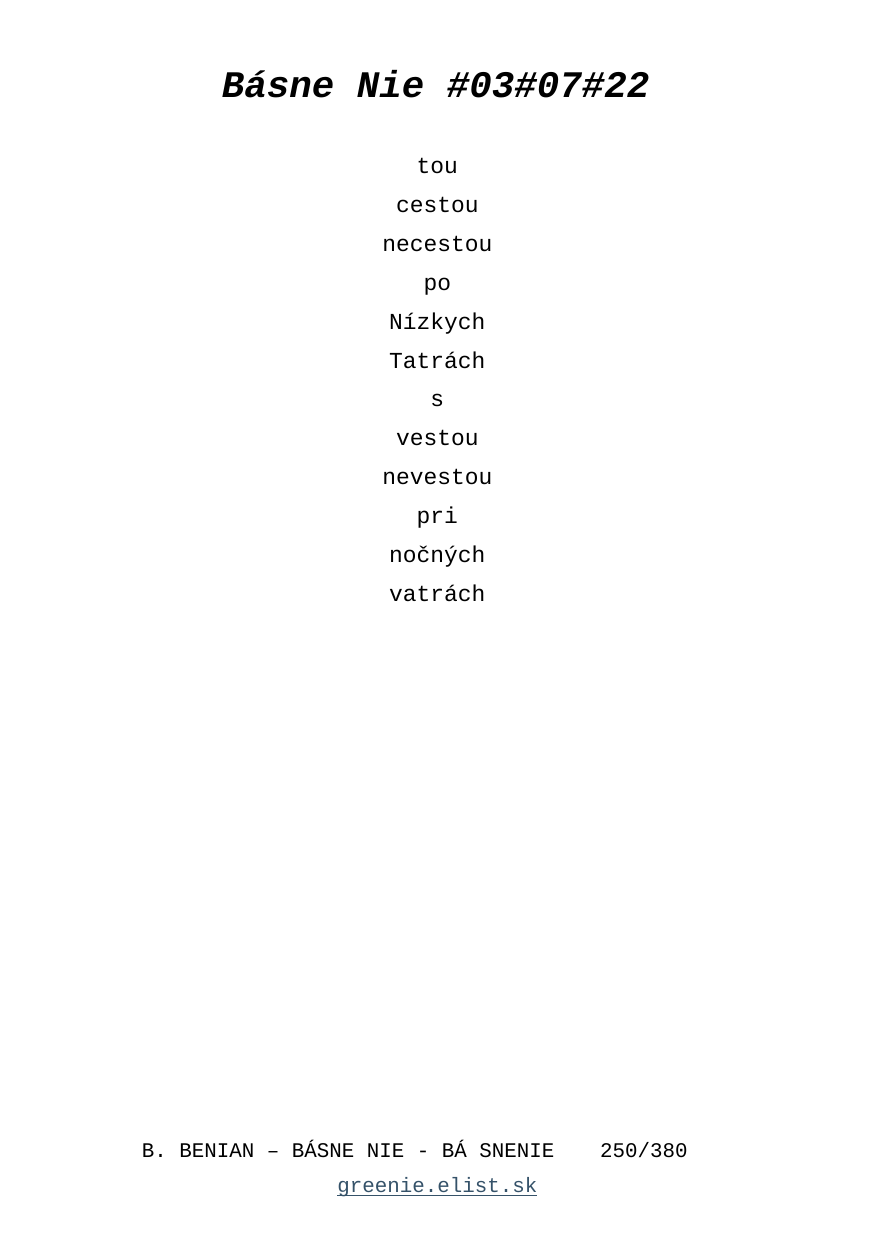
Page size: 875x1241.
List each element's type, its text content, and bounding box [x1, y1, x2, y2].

text tou cestou necestou po Nízkych Tatrách s vestou nevestou pri nočných vatrách [41, 155, 833, 608]
subtitle Básne Nie #03#07#22 [41, 66, 833, 109]
